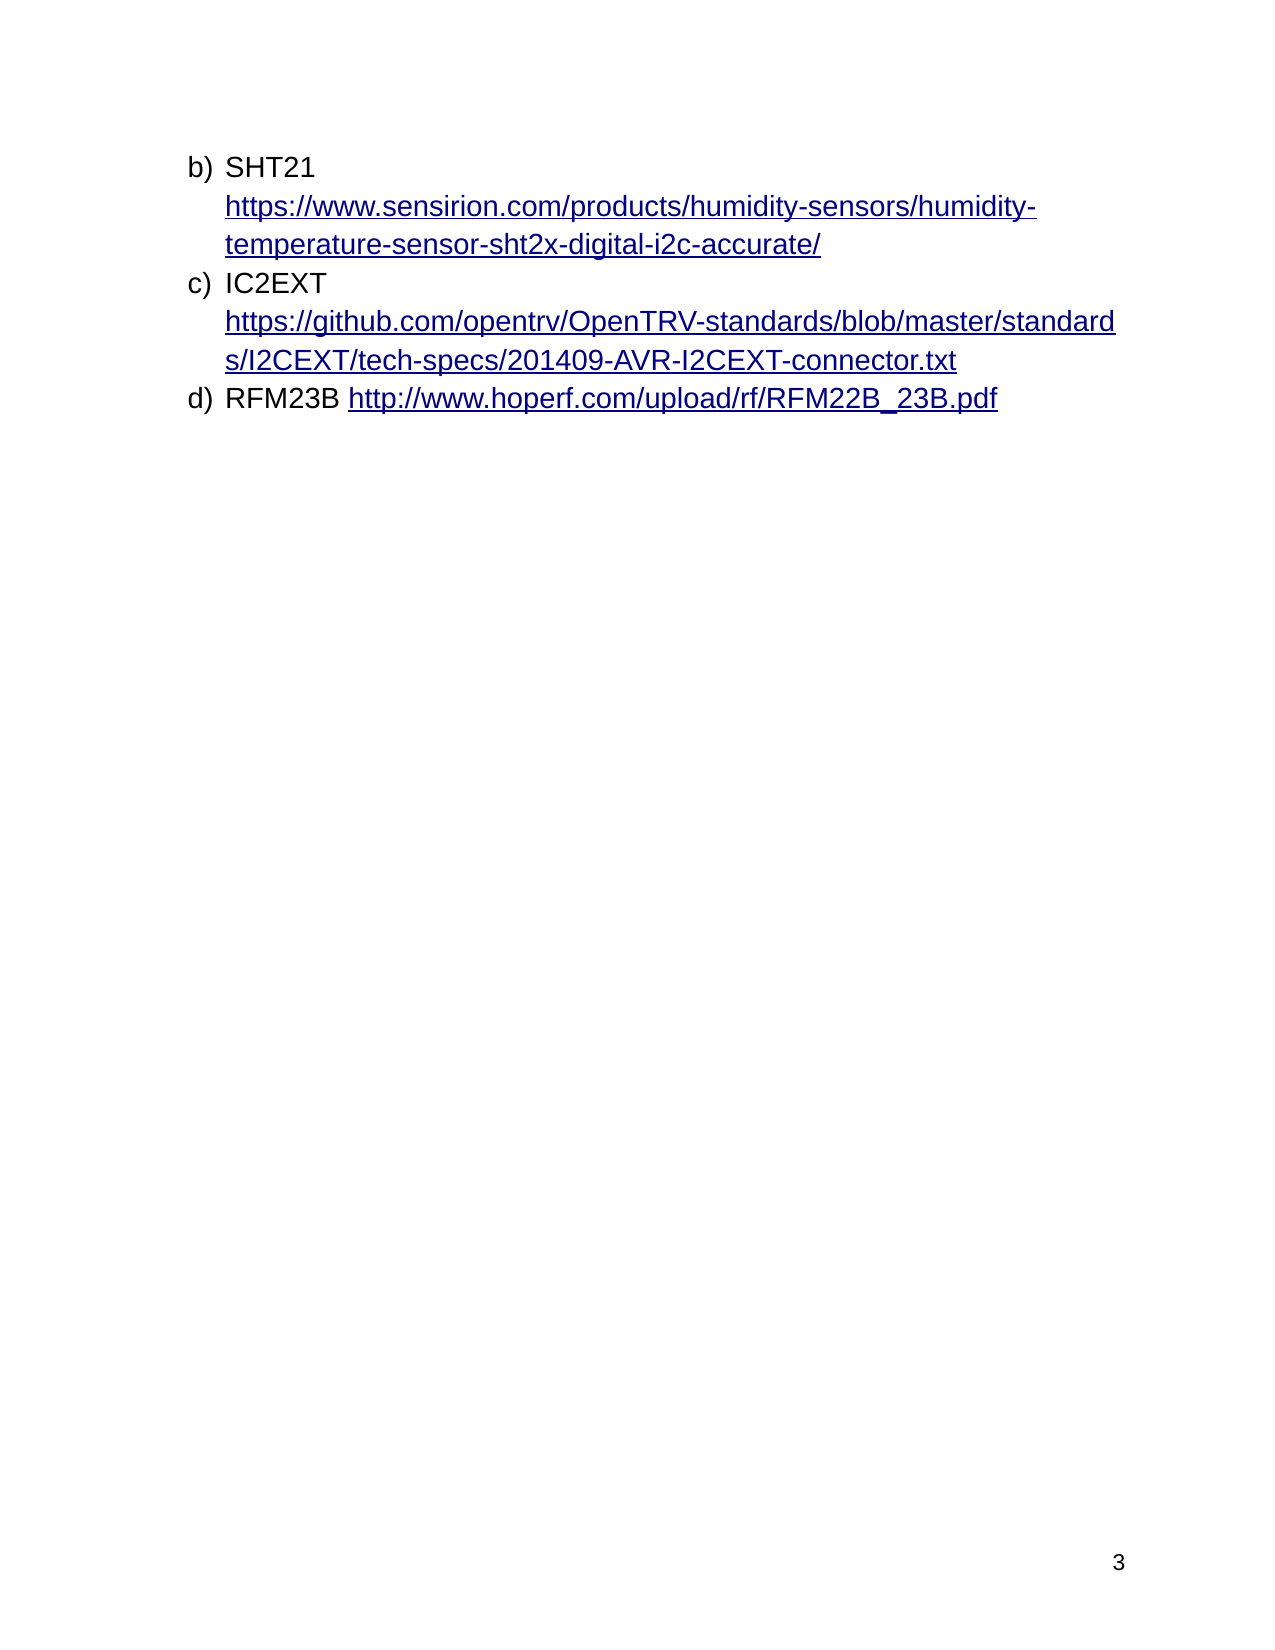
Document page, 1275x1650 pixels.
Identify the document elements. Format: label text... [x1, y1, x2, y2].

list SHT21 https://www.sensirion.com/products/humidity-sensors/humidity-temperature-sensor-sht2x-digital-i2c-accurate/ [187, 150, 1125, 261]
list IC2EXT https://github.com/opentrv/OpenTRV-standards/blob/master/standards/I2CEXT/tech-specs/201409-AVR-I2CEXT-connector.txt [187, 266, 1125, 376]
list RFM23B http://www.hoperf.com/upload/rf/RFM22B_23B.pdf [187, 381, 1125, 415]
